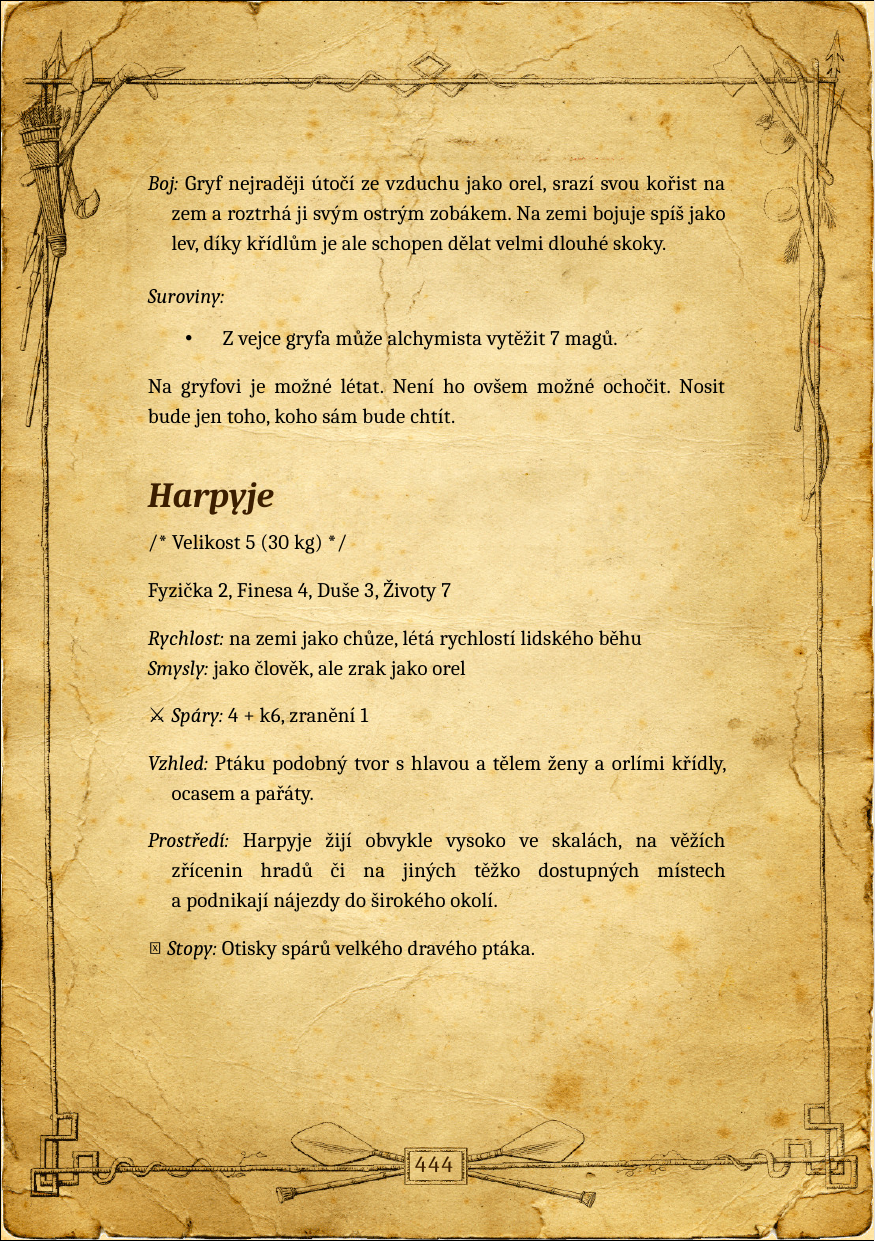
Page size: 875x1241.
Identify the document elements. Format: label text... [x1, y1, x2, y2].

text Vzhled: Ptáku podobný tvor s⁠ hlavou a⁠ tělem ženy a⁠ orlími křídly, ocasem a⁠ pařáty. [148, 751, 726, 805]
text Suroviny: [148, 285, 726, 309]
text Prostředí: Harpyje žijí obvykle vysoko ve skalách, na věžích zřícenin hradů či na jiných těžko dostupných místech a⁠ podnikají nájezdy do širokého okolí. [148, 829, 726, 913]
text /* Velikost 5 (30 kg) */ [148, 531, 726, 555]
list Z⁠ vejce gryfa může alchymista vytěžit 7 magů. [185, 327, 726, 351]
subtitle Harpyje [148, 476, 726, 516]
text 👣 Stopy: Otisky spárů velkého dravého ptáka. [148, 936, 726, 960]
text Rychlost: na zemi jako chůze, létá rychlostí lidského běhu [148, 626, 726, 650]
picture [1, 1, 874, 1240]
text Boj: Gryf nejraději útočí ze vzduchu jako orel, srazí svou kořist na zem a⁠ roztrhá ji svým ostrým zobákem. Na zemi bojuje spíš jako lev, díky křídlům je ale schopen dělat velmi dlouhé skoky. [148, 172, 726, 256]
text ⚔ Spáry: 4 + k6, zranění 1 [148, 704, 726, 728]
text Smysly: jako člověk, ale zrak jako orel [148, 656, 726, 680]
text Fyzička 2, Finesa 4, Duše 3, Životy 7 [148, 579, 726, 603]
text Na gryfovi je možné létat. Není ho ovšem možné ochočit. Nosit bude jen toho, koho sám bude chtít. [148, 374, 726, 428]
